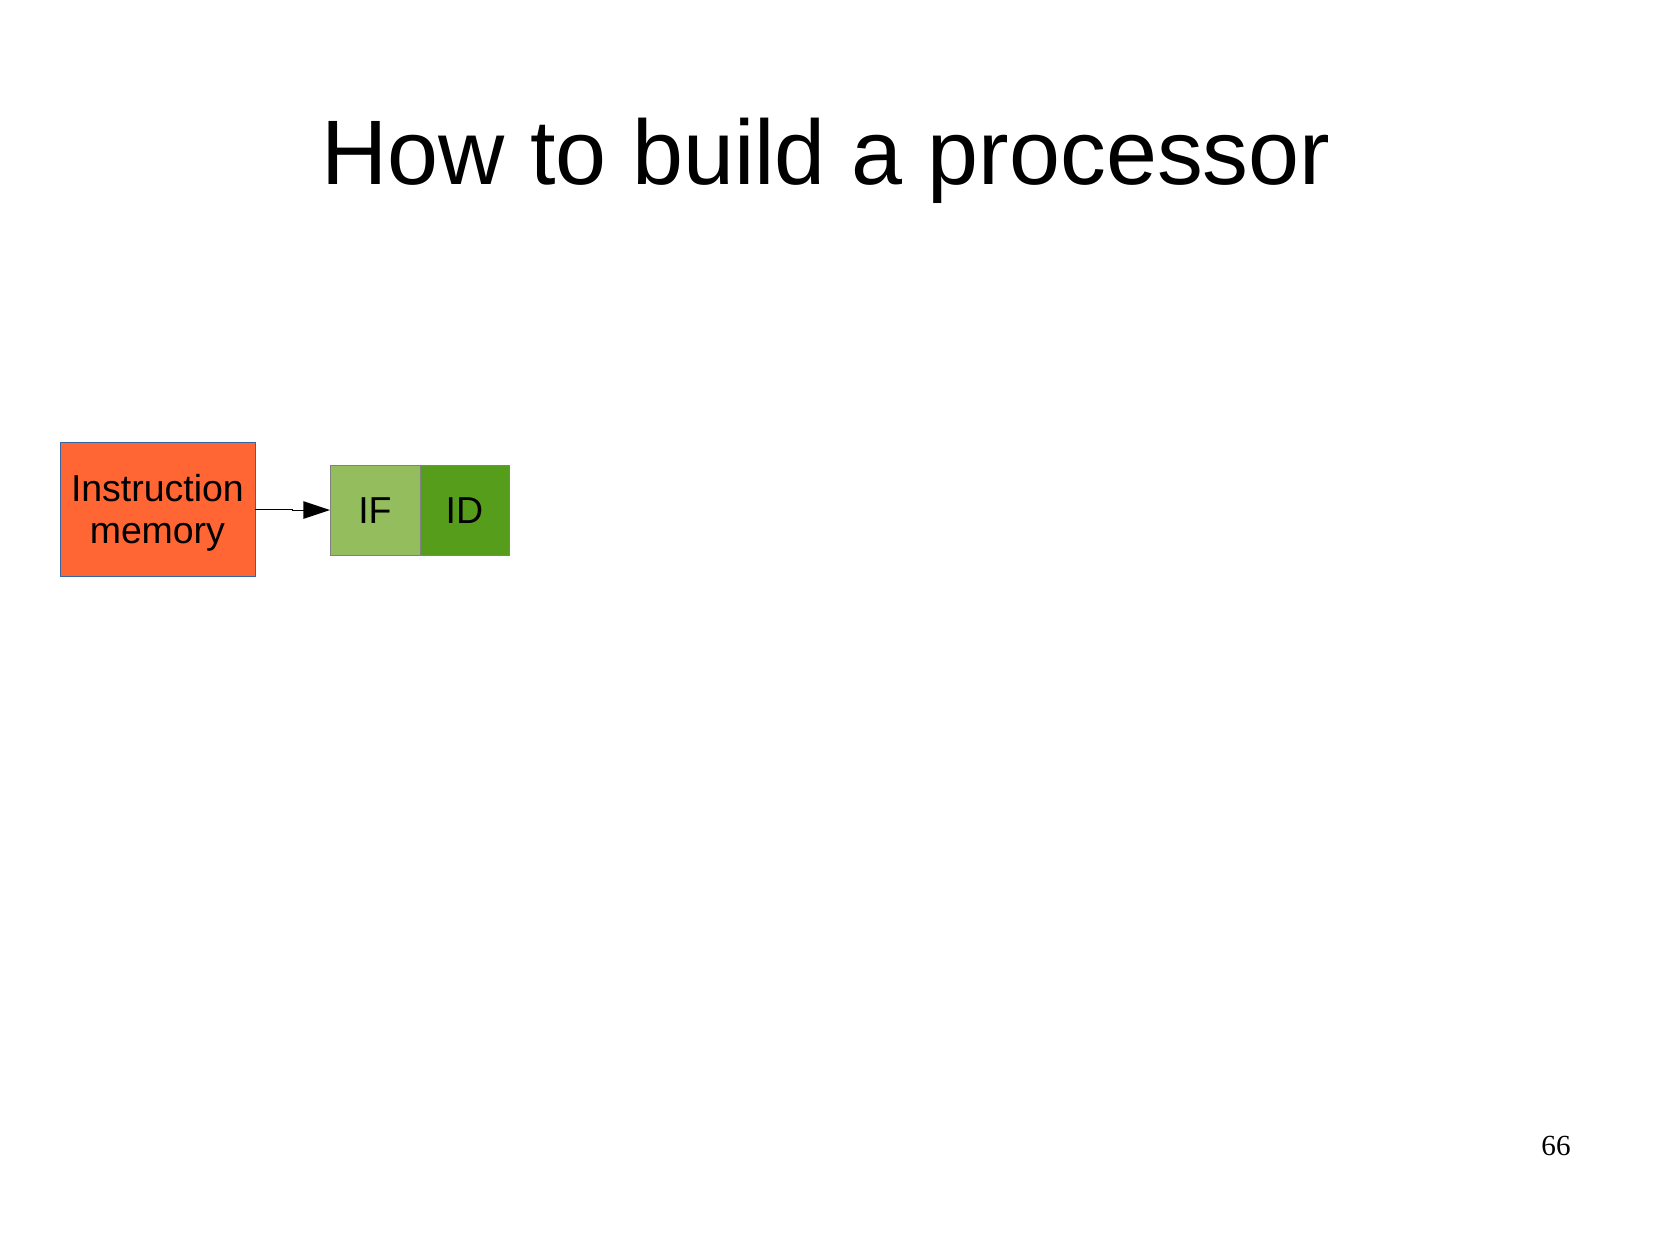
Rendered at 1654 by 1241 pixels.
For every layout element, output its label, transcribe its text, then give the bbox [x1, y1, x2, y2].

text_box Instruction memory [60, 442, 256, 577]
text_box ID [421, 465, 510, 556]
title How to build a processor [82, 49, 1571, 257]
text_box IF [330, 465, 421, 556]
